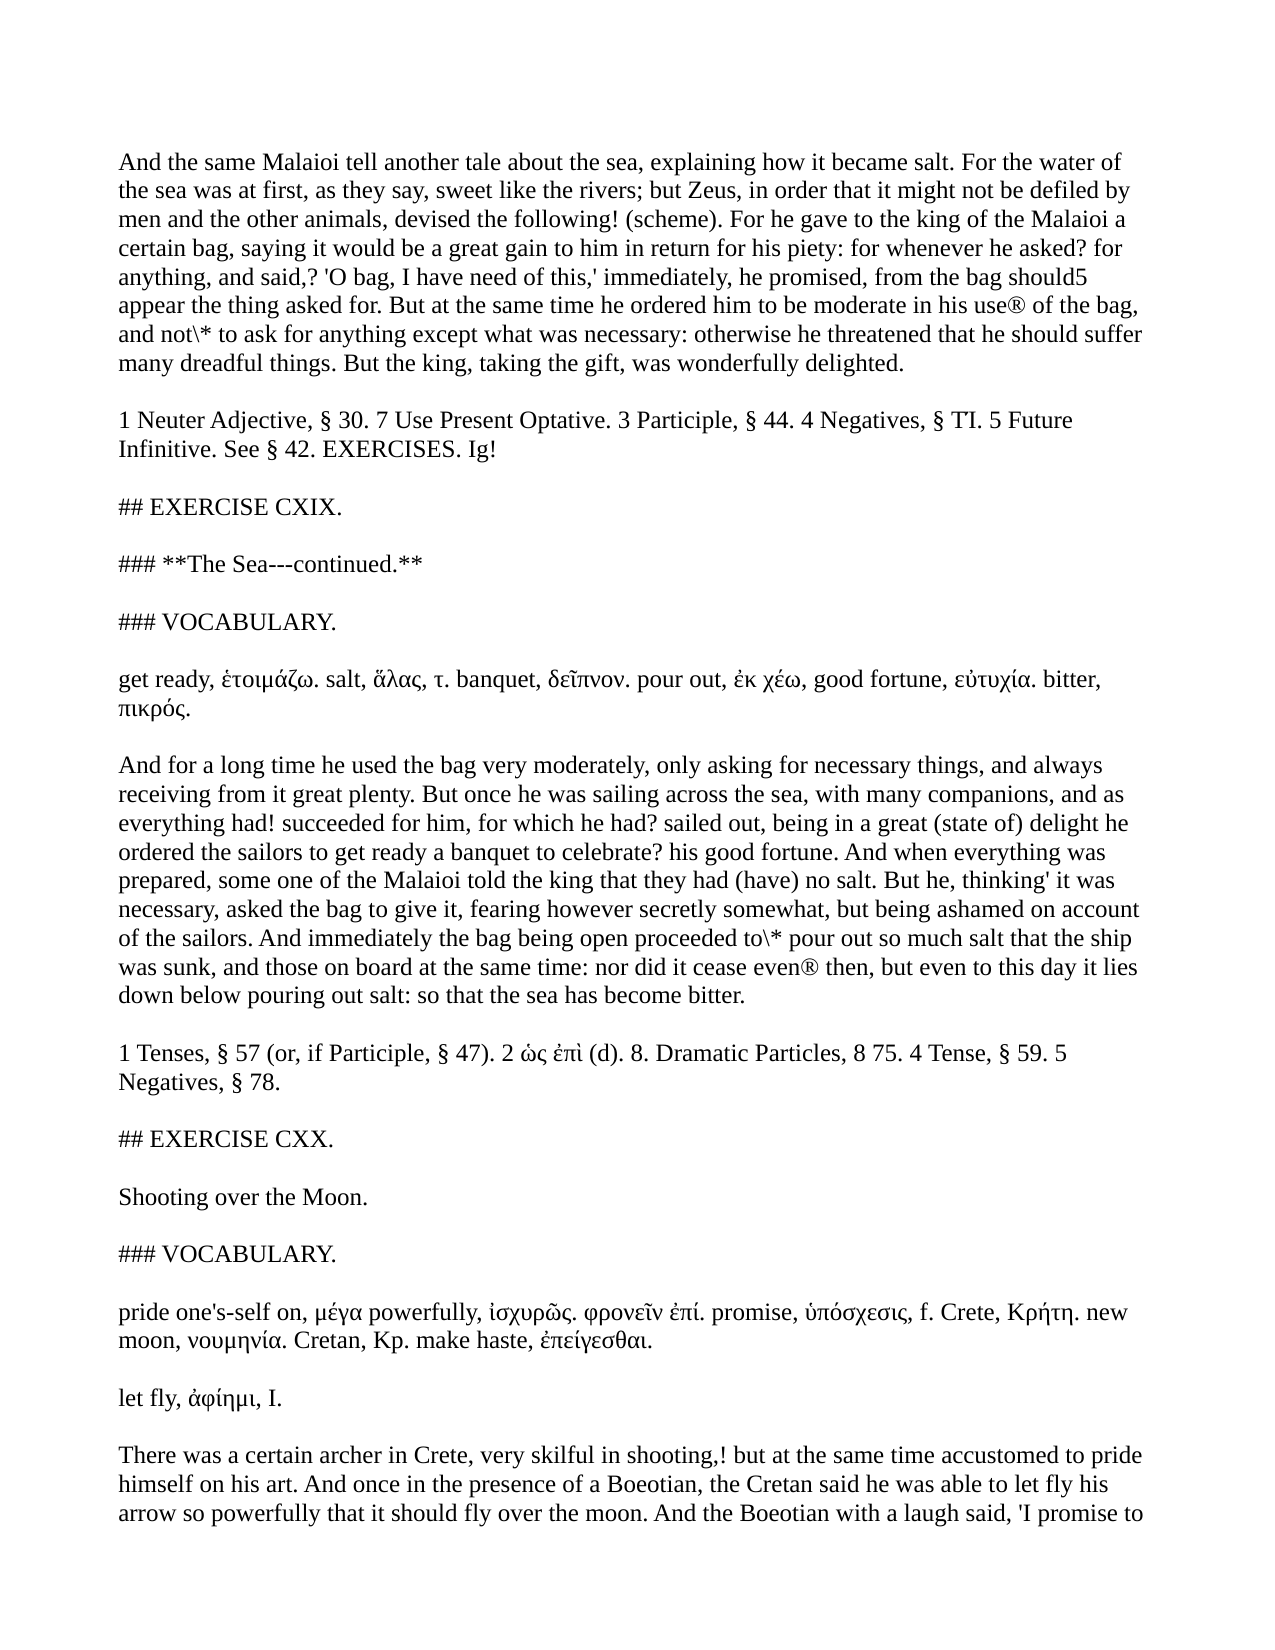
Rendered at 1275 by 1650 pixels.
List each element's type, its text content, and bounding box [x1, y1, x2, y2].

text ### VOCABULARY. [118, 1239, 1157, 1268]
text 1 Tenses, § 57 (or, if Participle, § 47). 2 ὡς ἐπὶ (d). 8. Dramatic Particles, 8 75. 4 Tense, § 59. 5 Negatives, § 78. [118, 1038, 1157, 1096]
text ### VOCABULARY. [118, 607, 1157, 636]
text ## EXERCISE CXIX. [118, 492, 1157, 521]
text Shooting over the Moon. [118, 1182, 1157, 1211]
text pride one's-self on, μέγα powerfully, ἰσχυρῶς. φρονεῖν ἐπί. promise, ὑπόσχεσις, f. Crete, Κρήτη. new moon, νουμηνία. Cretan, Kp. make haste, ἐπείγεσθαι. [118, 1297, 1157, 1354]
text 1 Neuter Adjective, § 30. 7 Use Present Optative. 3 Participle, § 44. 4 Negatives, § ΤΊ. 5 Future Infinitive. See § 42. EXERCISES. Ig! [118, 406, 1157, 463]
text And for a long time he used the bag very moderately, only asking for necessary things, and always receiving from it great plenty. But once he was sailing across the sea, with many companions, and as everything had! succeeded for him, for which he had? sailed out, being in a great (state of) delight he ordered the sailors to get ready a banquet to celebrate? his good fortune. And when everything was prepared, some one of the Malaioi told the king that they had (have) no salt. But he, thinking' it was necessary, asked the bag to give it, fearing however secretly somewhat, but being ashamed on account of the sailors. And immediately the bag being open proceeded to\* pour out so much salt that the ship was sunk, and those on board at the same time: nor did it cease even® then, but even to this day it lies down below pouring out salt: so that the sea has become bitter. [118, 751, 1157, 1009]
text get ready, ἑτοιμάζω. salt, ἅλας, τ. banquet, δεῖπνον. pour out, ἐκ χέω, good fortune, εὐτυχία. bitter, πικρός. [118, 664, 1157, 722]
text ### **The Sea---continued.** [118, 549, 1157, 578]
text ## EXERCISE CXX. [118, 1124, 1157, 1153]
text And the same Malaioi tell another tale about the sea, explaining how it became salt. For the water of the sea was at first, as they say, sweet like the rivers; but Zeus, in order that it might not be defiled by men and the other animals, devised the following! (scheme). For he gave to the king of the Malaioi a certain bag, saying it would be a great gain to him in return for his piety: for whenever he asked? for anything, and said,? 'O bag, I have need of this,' immediately, he promised, from the bag should5 appear the thing asked for. But at the same time he ordered him to be moderate in his use® of the bag, and not\* to ask for anything except what was necessary: otherwise he threatened that he should suffer many dreadful things. But the king, taking the gift, was wonderfully delighted. [118, 147, 1157, 377]
text let fly, ἀφίημι, I. [118, 1383, 1157, 1412]
text There was a certain archer in Crete, very skilful in shooting,! but at the same time accustomed to pride himself on his art. And once in the presence of a Boeotian, the Cretan said he was able to let fly his arrow so powerfully that it should fly over the moon. And the Boeotian with a laugh said, 'I promise to [118, 1441, 1157, 1527]
